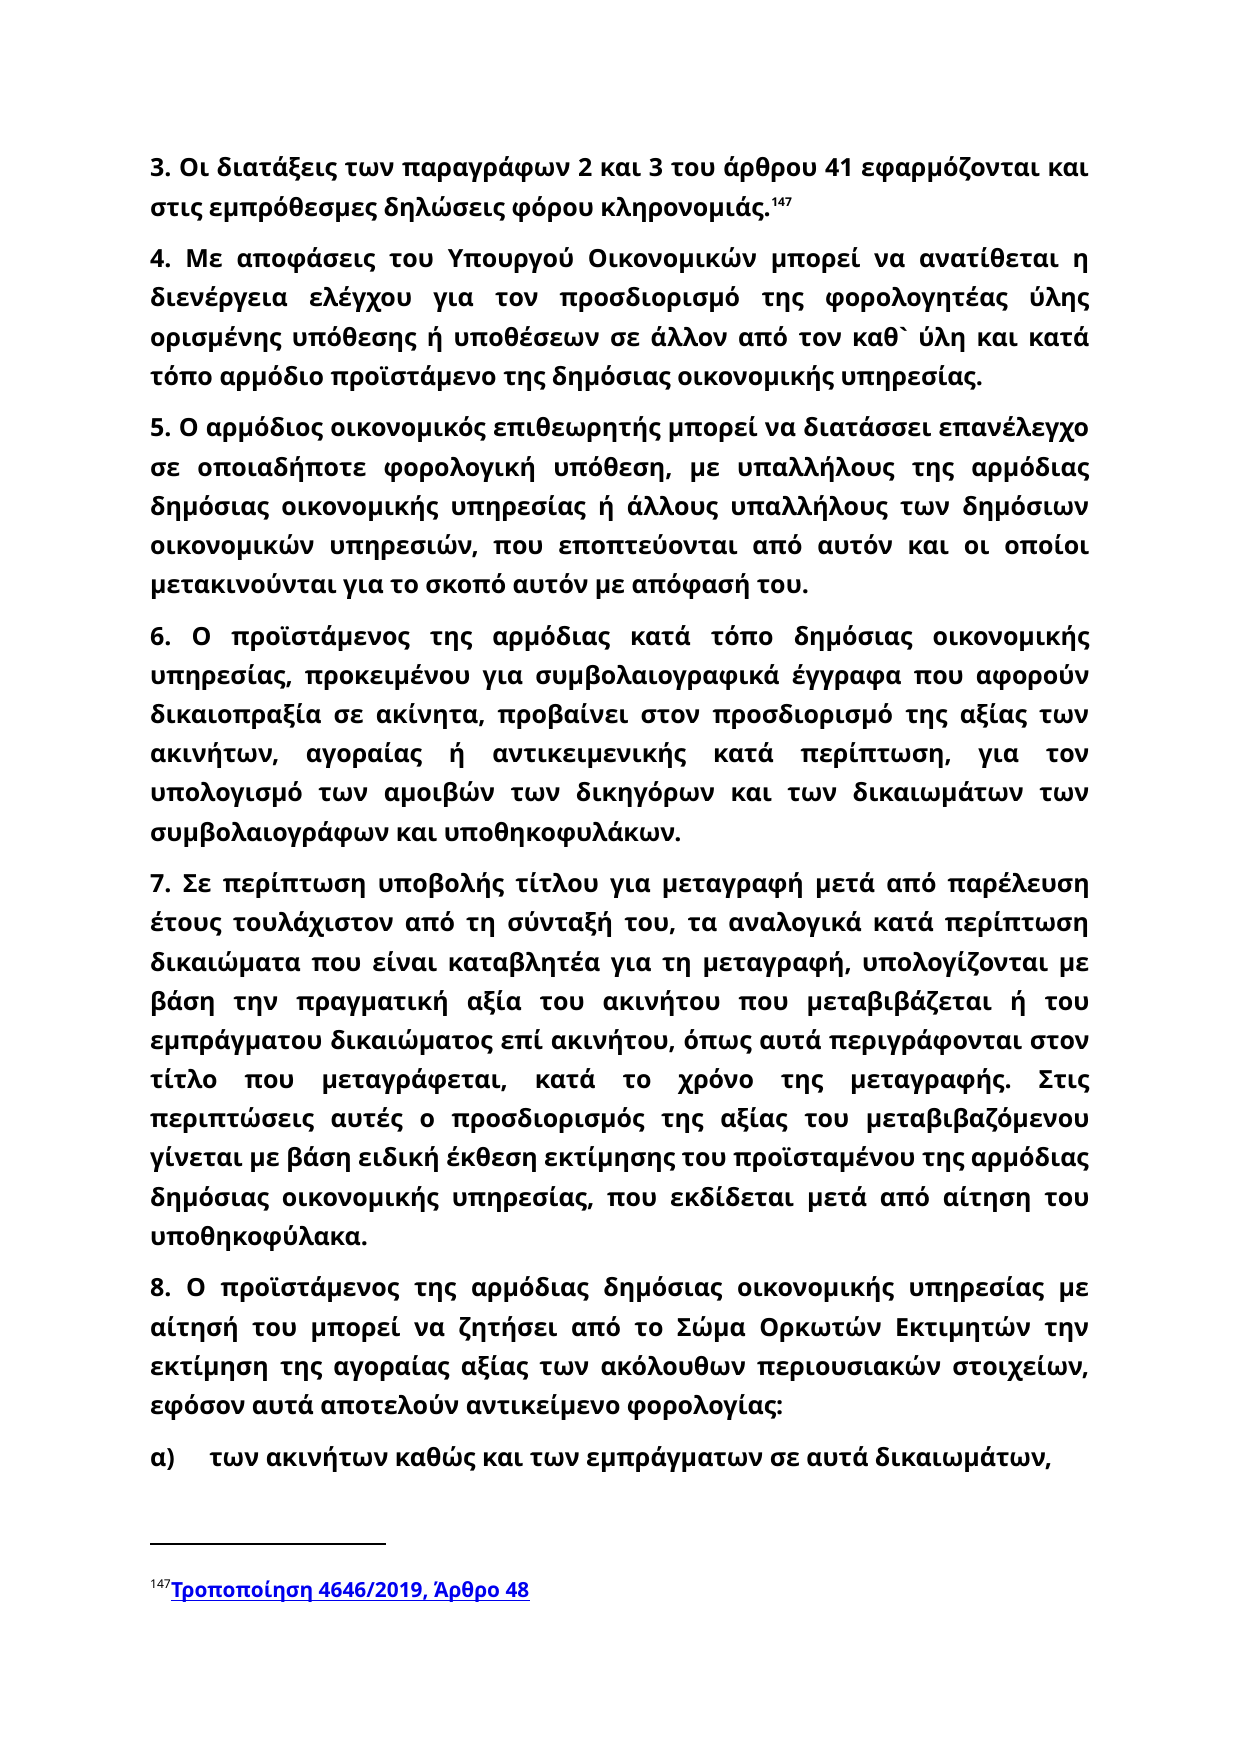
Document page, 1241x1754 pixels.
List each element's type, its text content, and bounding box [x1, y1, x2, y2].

text 5. Ο αρμόδιος οικονομικός επιθεωρητής μπορεί να διατάσσει επανέλεγχο σε οποιαδήποτε φορολογική υπόθεση, με υπαλλήλους της αρμόδιας δημόσιας οικονομικής υπηρεσίας ή άλλους υπαλλήλους των δημόσιων οικονομικών υπηρεσιών, που εποπτεύονται από αυτόν και οι οποίοι μετακινούνται για το σκοπό αυτόν με απόφασή του. [150, 410, 1090, 601]
text 4. Με αποφάσεις του Υπουργού Οικονομικών μπορεί να ανατίθεται η διενέργεια ελέγχου για τον προσδιορισμό της φορολογητέας ύλης ορισμένης υπόθεσης ή υποθέσεων σε άλλον από τον καθ` ύλη και κατά τόπο αρμόδιο προϊστάμενο της δημόσιας οικονομικής υπηρεσίας. [150, 241, 1090, 392]
text Τροποποίηση 4646/2019, Άρθρο 48 [150, 1576, 1090, 1604]
list α) των ακινήτων καθώς και των εμπράγματων σε αυτά δικαιωμάτων, [150, 1439, 1090, 1473]
text 7. Σε περίπτωση υποβολής τίτλου για μεταγραφή μετά από παρέλευση έτους τουλάχιστον από τη σύνταξή του, τα αναλογικά κατά περίπτωση δικαιώματα που είναι καταβλητέα για τη μεταγραφή, υπολογίζονται με βάση την πραγματική αξία του ακινήτου που μεταβιβάζεται ή του εμπράγματου δικαιώματος επί ακινήτου, όπως αυτά περιγράφονται στον τίτλο που μεταγράφεται, κατά το χρόνο της μεταγραφής. Στις περιπτώσεις αυτές ο προσδιορισμός της αξίας του μεταβιβαζόμενου γίνεται με βάση ειδική έκθεση εκτίμησης του προϊσταμένου της αρμόδιας δημόσιας οικονομικής υπηρεσίας, που εκδίδεται μετά από αίτηση του υποθηκοφύλακα. [150, 866, 1090, 1252]
text 6. Ο προϊστάμενος της αρμόδιας κατά τόπο δημόσιας οικονομικής υπηρεσίας, προκειμένου για συμβολαιογραφικά έγγραφα που αφορούν δικαιοπραξία σε ακίνητα, προβαίνει στον προσδιορισμό της αξίας των ακινήτων, αγοραίας ή αντικειμενικής κατά περίπτωση, για τον υπολογισμό των αμοιβών των δικηγόρων και των δικαιωμάτων των συμβολαιογράφων και υποθηκοφυλάκων. [150, 618, 1090, 848]
text 8. Ο προϊστάμενος της αρμόδιας δημόσιας οικονομικής υπηρεσίας με αίτησή του μπορεί να ζητήσει από το Σώμα Ορκωτών Εκτιμητών την εκτίμηση της αγοραίας αξίας των ακόλουθων περιουσιακών στοιχείων, εφόσον αυτά αποτελούν αντικείμενο φορολογίας: [150, 1270, 1090, 1422]
text 3. Οι διατάξεις των παραγράφων 2 και 3 του άρθρου 41 εφαρμόζονται και στις εμπρόθεσμες δηλώσεις φόρου κληρονομιάς. [150, 150, 1090, 223]
